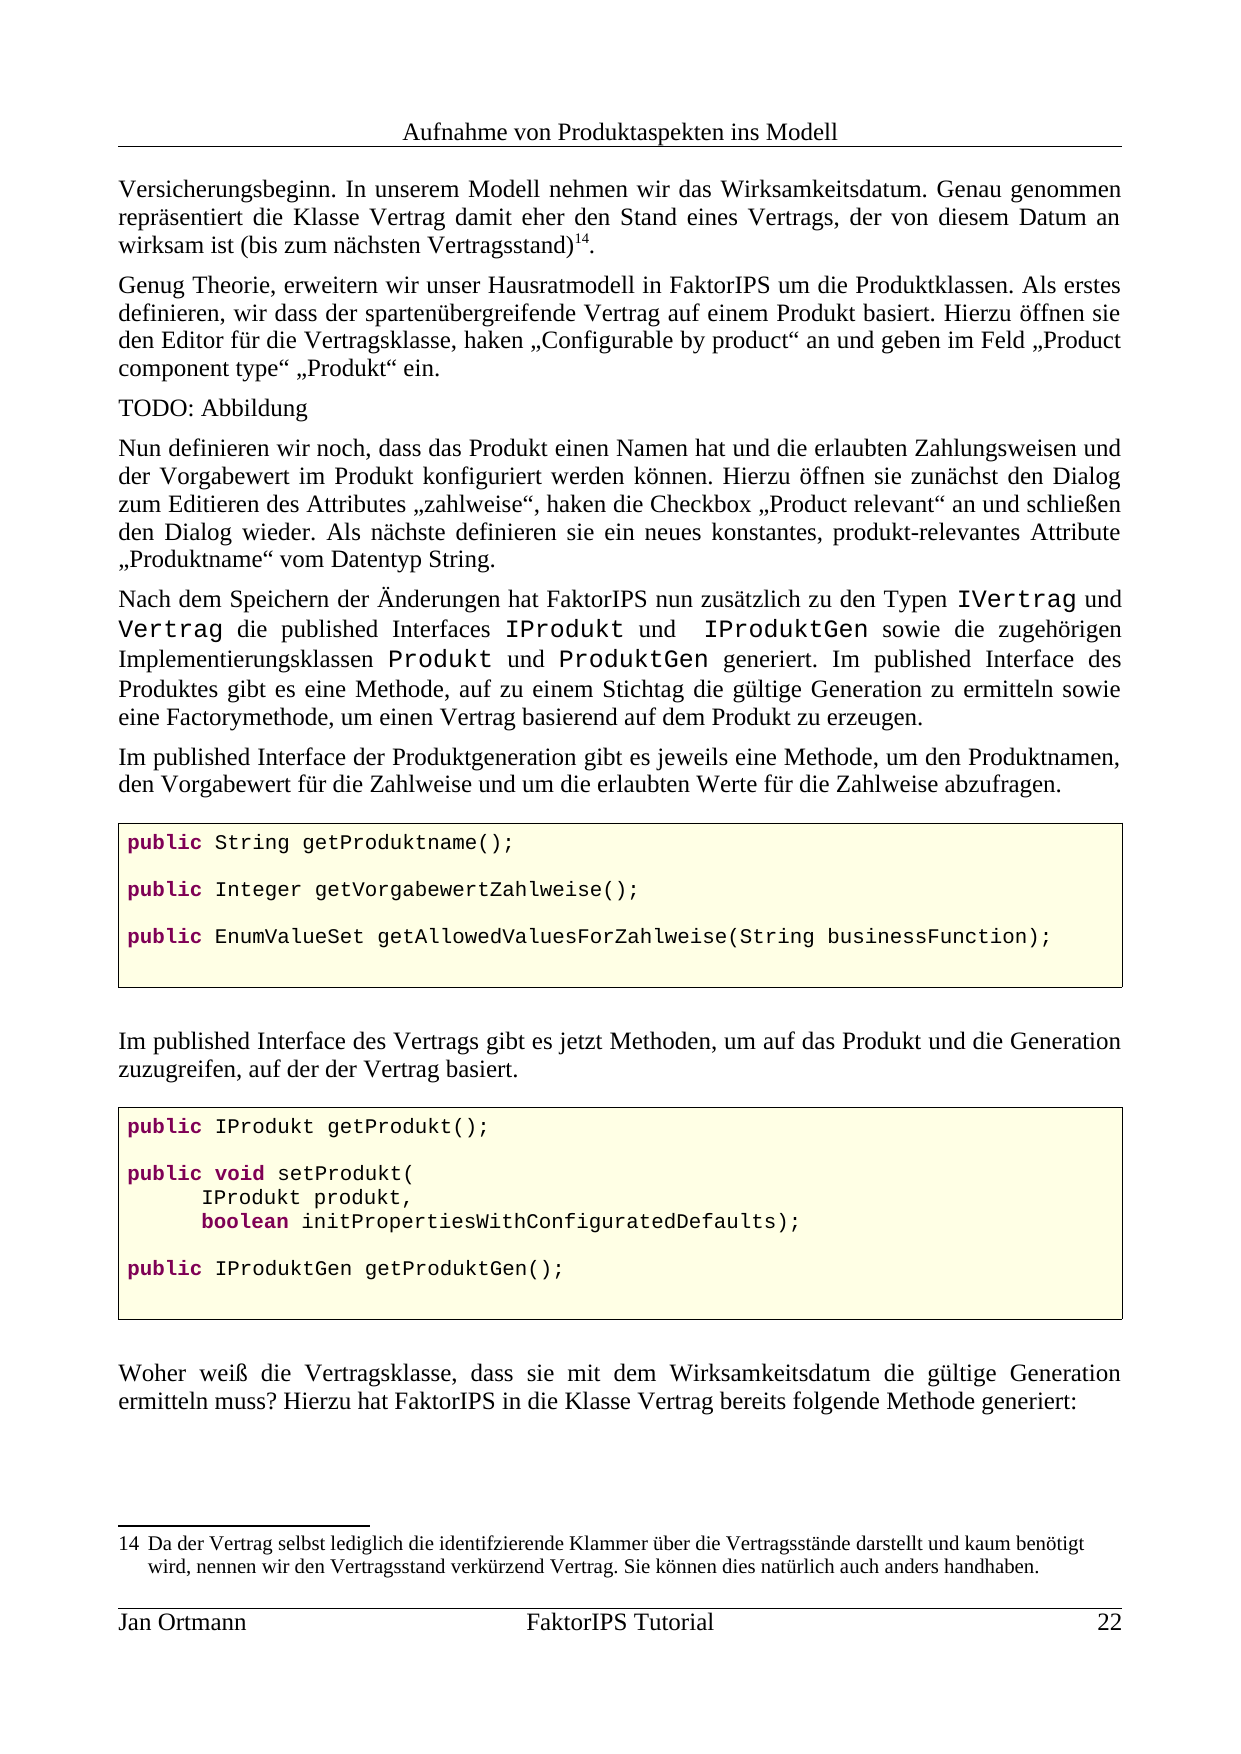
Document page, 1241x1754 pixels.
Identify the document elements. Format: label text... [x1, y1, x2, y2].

text boolean initPropertiesWithConfiguratedDefaults); [127, 1211, 1113, 1234]
text Im published Interface des Vertrags gibt es jetzt Methoden, um auf das Produkt und die Generation zuzugreifen, auf der der Vertrag basiert. [118, 1027, 1122, 1083]
text public String getProduktname(); [127, 832, 1113, 855]
text public EnumValueSet getAllowedValuesForZahlweise(String businessFunction); [127, 926, 1113, 950]
text Da der Vertrag selbst lediglich die identifzierende Klammer über die Vertragsstände darstellt und kaum benötigt wird, nennen wir den Vertragsstand verkürzend Vertrag. Sie können dies natürlich auch anders handhaben. [118, 1532, 1122, 1578]
text public IProdukt getProdukt(); [127, 1116, 1113, 1140]
text TODO: Abbildung [118, 394, 1122, 422]
text Genug Theorie, erweitern wir unser Hausratmodell in FaktorIPS um die Produktklassen. Als erstes definieren, wir dass der spartenübergreifende Vertrag auf einem Produkt basiert. Hierzu öffnen sie den Editor für die Vertragsklasse, haken „Configurable by product“ an und geben im Feld „Product component type“ „Produkt“ ein. [118, 271, 1122, 382]
text IProdukt produkt, [127, 1187, 1113, 1211]
text public IProduktGen getProduktGen(); [127, 1258, 1113, 1282]
text public Integer getVorgabewertZahlweise(); [127, 879, 1113, 903]
text Nun definieren wir noch, dass das Produkt einen Namen hat und die erlaubten Zahlungsweisen und der Vorgabewert im Produkt konfiguriert werden können. Hierzu öffnen sie zunächst den Dialog zum Editieren des Attributes „zahlweise“, haken die Checkbox „Product relevant“ an und schließen den Dialog wieder. Als nächste definieren sie ein neues konstantes, produkt-relevantes Attribute „Produktname“ vom Datentyp String. [118, 434, 1122, 573]
text Im published Interface der Produktgeneration gibt es jeweils eine Methode, um den Produktnamen, den Vorgabewert für die Zahlweise und um die erlaubten Werte für die Zahlweise abzufragen. [118, 743, 1122, 798]
text Versicherungsbeginn. In unserem Modell nehmen wir das Wirksamkeitsdatum. Genau genommen repräsentiert die Klasse Vertrag damit eher den Stand eines Vertrags, der von diesem Datum an wirksam ist (bis zum nächsten Vertragsstand). [118, 175, 1122, 258]
text public void setProdukt( [127, 1163, 1113, 1187]
text Nach dem Speichern der Änderungen hat FaktorIPS nun zusätzlich zu den Typen IVertrag und Vertrag die published Interfaces IProdukt und IProduktGen sowie die zugehörigen Implementierungsklassen Produkt und ProduktGen generiert. Im published Interface des Produktes gibt es eine Methode, auf zu einem Stichtag die gültige Generation zu ermitteln sowie eine Factorymethode, um einen Vertrag basierend auf dem Produkt zu erzeugen. [118, 586, 1122, 730]
text Woher weiß die Vertragsklasse, dass sie mit dem Wirksamkeitsdatum die gültige Generation ermitteln muss? Hierzu hat FaktorIPS in die Klasse Vertrag bereits folgende Methode generiert: [118, 1359, 1122, 1414]
